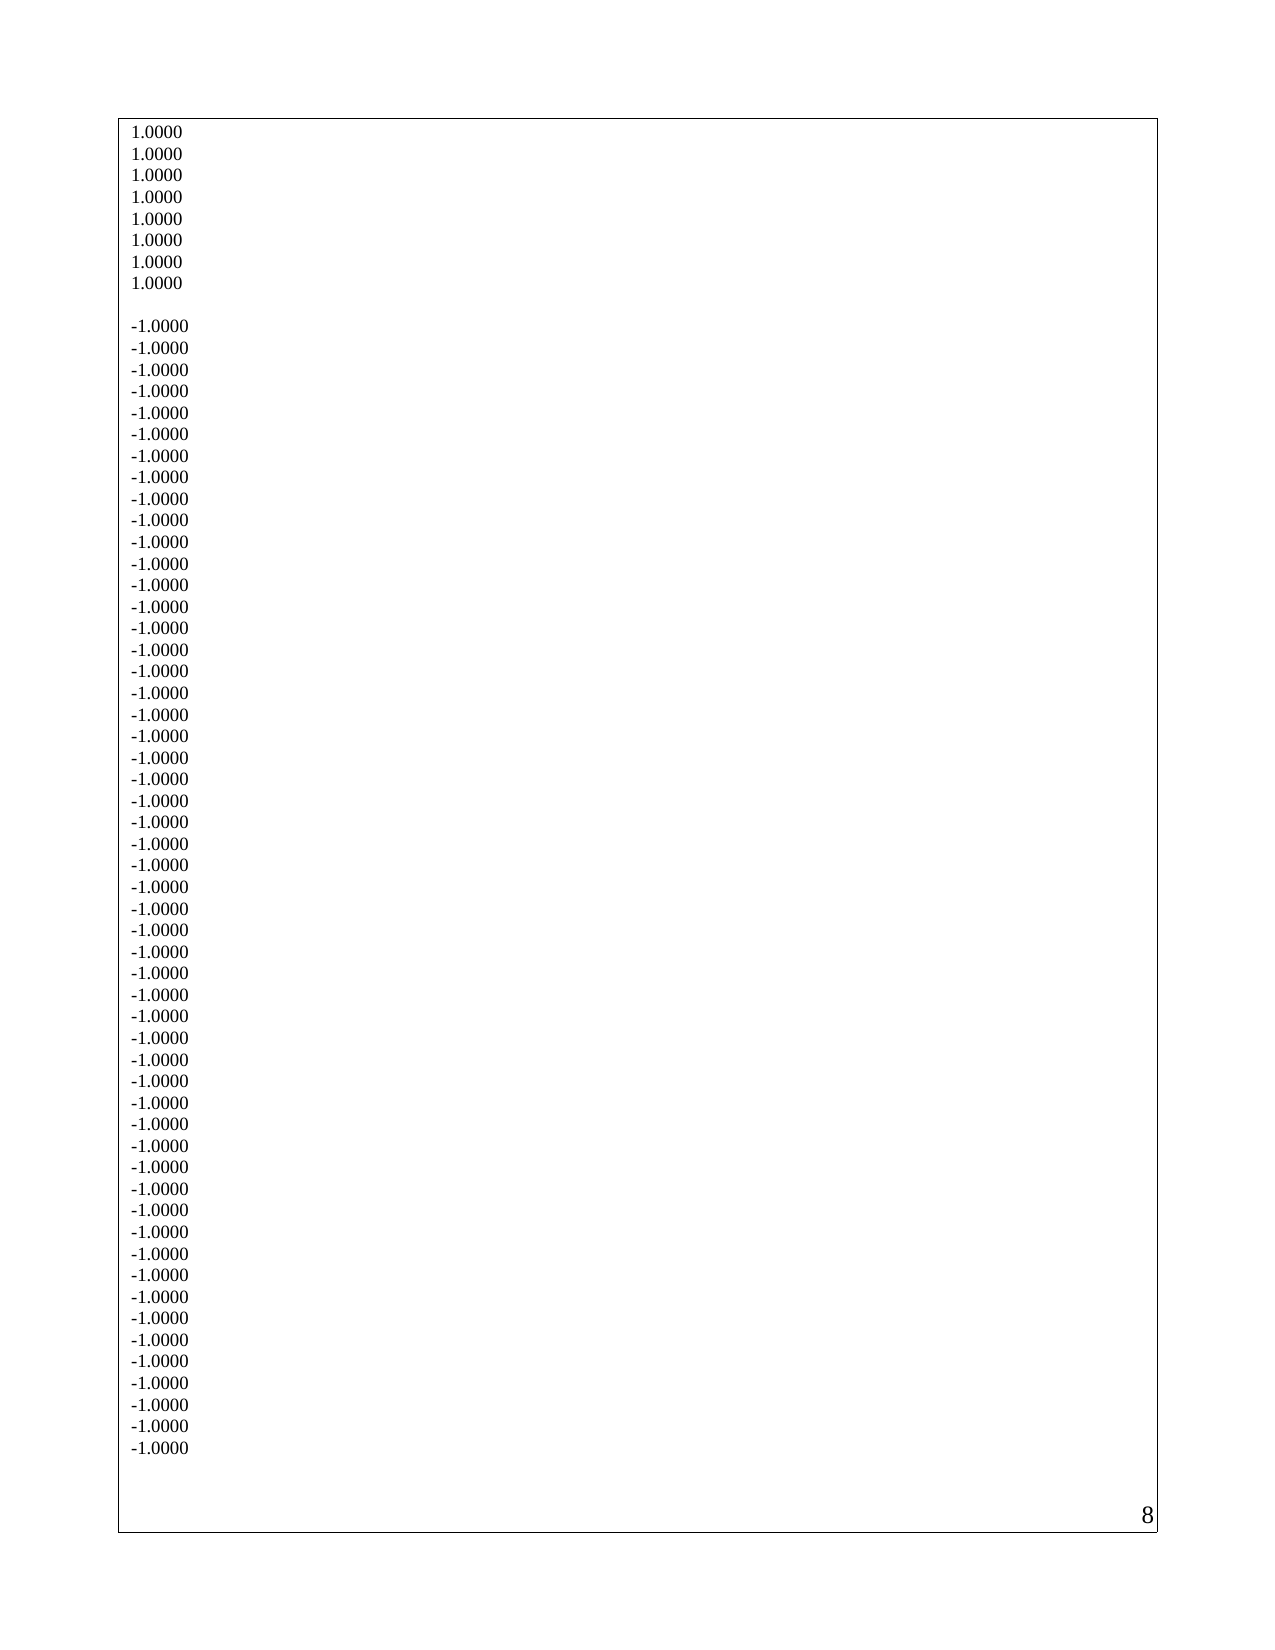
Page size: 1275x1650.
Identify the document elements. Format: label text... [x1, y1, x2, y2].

table_cell [703, 121, 1021, 1458]
table_cell [1021, 121, 1143, 1458]
table_cell [637, 121, 703, 1458]
table_cell 1.0000 1.0000 1.0000 1.0000 1.0000 1.0000 1.0000 1.0000 -1.0000 -1.0000 -1.0000 -1.0000 -1.0000 -1.0000 -1.0000 -1.0000 -1.0000 -1.0000 -1.0000 -1.0000 -1.0000 -1.0000 -1.0000 -1.0000 -1.0000 -1.0000 -1.0000 -1.0000 -1.0000 -1.0000 -1.0000 -1.0000 -1.0000 -1.0000 -1.0000 -1.0000 -1.0000 -1.0000 -1.0000 -1.0000 -1.0000 -1.0000 -1.0000 -1.0000 -1.0000 -1.0000 -1.0000 -1.0000 -1.0000 -1.0000 -1.0000 -1.0000 -1.0000 -1.0000 -1.0000 -1.0000 -1.0000 -1.0000 -1.0000 -1.0000 -1.0000 [131, 121, 196, 1458]
table_cell [196, 121, 516, 1458]
table_cell [516, 121, 637, 1458]
